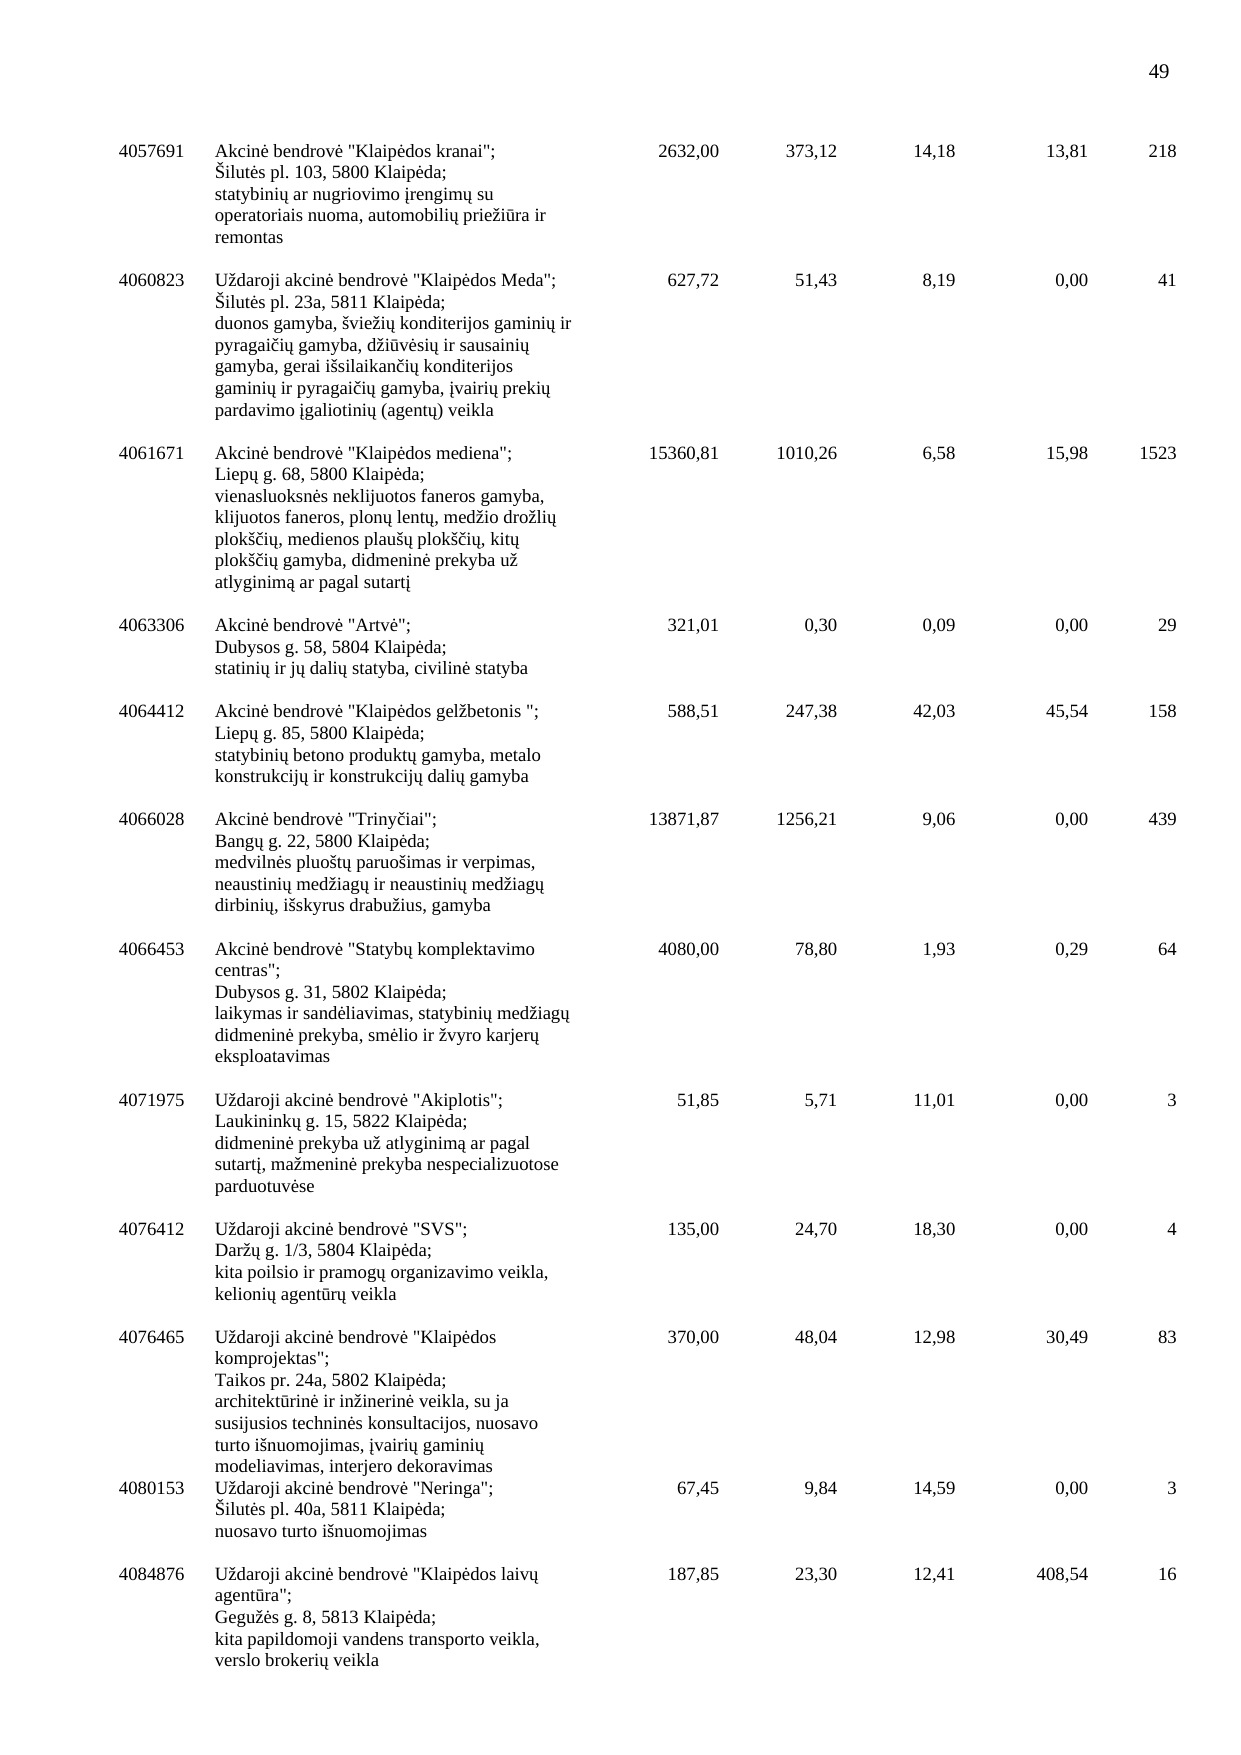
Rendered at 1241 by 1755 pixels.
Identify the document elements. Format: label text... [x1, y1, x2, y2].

table_cell 29 [1104, 614, 1192, 700]
table_cell 3 [1104, 1089, 1192, 1218]
table_cell [971, 118, 1104, 140]
table_cell 1010,26 [735, 442, 853, 614]
table_cell 187,85 [587, 1563, 735, 1692]
table_cell 30,49 [971, 1326, 1104, 1477]
table_cell 4066453 [100, 938, 203, 1088]
table_cell 14,18 [853, 140, 971, 269]
table_cell 4076412 [100, 1218, 203, 1326]
table_cell [587, 118, 735, 140]
table_cell 1,93 [853, 938, 971, 1088]
table_cell [853, 118, 971, 140]
table_cell 0,29 [971, 938, 1104, 1088]
table_cell 4063306 [100, 614, 203, 700]
table_cell 15360,81 [587, 442, 735, 614]
table_cell 5,71 [735, 1089, 853, 1218]
table_cell 6,58 [853, 442, 971, 614]
table_cell 4076465 [100, 1326, 203, 1477]
table_cell Uždaroji akcinė bendrovė "SVS"; Daržų g. 1/3, 5804 Klaipėda; kita poilsio ir pramogų organizavimo veikla, kelionių agentūrų veikla [203, 1218, 587, 1326]
table_cell 247,38 [735, 700, 853, 808]
table_cell 0,09 [853, 614, 971, 700]
table_cell 51,85 [587, 1089, 735, 1218]
table_cell 0,00 [971, 808, 1104, 937]
table_cell 135,00 [587, 1218, 735, 1326]
table_cell 64 [1104, 938, 1192, 1088]
table_cell [735, 118, 853, 140]
table_cell 4080,00 [587, 938, 735, 1088]
table_cell 2632,00 [587, 140, 735, 269]
table_cell 0,00 [971, 614, 1104, 700]
table_cell Akcinė bendrovė "Trinyčiai"; Bangų g. 22, 5800 Klaipėda; medvilnės pluoštų paruošimas ir verpimas, neaustinių medžiagų ir neaustinių medžiagų dirbinių, išskyrus drabužius, gamyba [203, 808, 587, 937]
table_cell 4066028 [100, 808, 203, 937]
table_cell 48,04 [735, 1326, 853, 1477]
table_cell [1104, 118, 1192, 140]
table_cell Akcinė bendrovė "Klaipėdos kranai"; Šilutės pl. 103, 5800 Klaipėda; statybinių ar nugriovimo įrengimų su operatoriais nuoma, automobilių priežiūra ir remontas [203, 140, 587, 269]
table_cell 83 [1104, 1326, 1192, 1477]
table_cell 15,98 [971, 442, 1104, 614]
table_cell 0,30 [735, 614, 853, 700]
table_cell 45,54 [971, 700, 1104, 808]
table_cell 439 [1104, 808, 1192, 937]
table_cell 3 [1104, 1477, 1192, 1563]
table_cell 78,80 [735, 938, 853, 1088]
table_cell 13871,87 [587, 808, 735, 937]
table_cell 4057691 [100, 140, 203, 269]
table_cell 0,00 [971, 1089, 1104, 1218]
table_cell 8,19 [853, 269, 971, 442]
table_cell 51,43 [735, 269, 853, 442]
table_cell 4061671 [100, 442, 203, 614]
table_cell 11,01 [853, 1089, 971, 1218]
table_cell [203, 118, 587, 140]
table_cell Uždaroji akcinė bendrovė "Neringa"; Šilutės pl. 40a, 5811 Klaipėda; nuosavo turto išnuomojimas [203, 1477, 587, 1563]
table_cell 1523 [1104, 442, 1192, 614]
table_cell Uždaroji akcinė bendrovė "Klaipėdos laivų agentūra"; Gegužės g. 8, 5813 Klaipėda; kita papildomoji vandens transporto veikla, verslo brokerių veikla [203, 1563, 587, 1692]
table_cell 9,06 [853, 808, 971, 937]
table_cell 321,01 [587, 614, 735, 700]
table_cell 0,00 [971, 1218, 1104, 1326]
table_cell 18,30 [853, 1218, 971, 1326]
table_cell Uždaroji akcinė bendrovė "Akiplotis"; Laukininkų g. 15, 5822 Klaipėda; didmeninė prekyba už atlyginimą ar pagal sutartį, mažmeninė prekyba nespecializuotose parduotuvėse [203, 1089, 587, 1218]
table_cell 23,30 [735, 1563, 853, 1692]
table_cell 158 [1104, 700, 1192, 808]
table_cell 408,54 [971, 1563, 1104, 1692]
table_cell 373,12 [735, 140, 853, 269]
table_cell Uždaroji akcinė bendrovė "Klaipėdos Meda"; Šilutės pl. 23a, 5811 Klaipėda; duonos gamyba, šviežių konditerijos gaminių ir pyragaičių gamyba, džiūvėsių ir sausainių gamyba, gerai išsilaikančių konditerijos gaminių ir pyragaičių gamyba, įvairių prekių pardavimo įgaliotinių (agentų) veikla [203, 269, 587, 442]
table_cell 13,81 [971, 140, 1104, 269]
table_cell Akcinė bendrovė "Klaipėdos mediena"; Liepų g. 68, 5800 Klaipėda; vienasluoksnės neklijuotos faneros gamyba, klijuotos faneros, plonų lentų, medžio drožlių plokščių, medienos plaušų plokščių, kitų plokščių gamyba, didmeninė prekyba už atlyginimą ar pagal sutartį [203, 442, 587, 614]
table_cell 41 [1104, 269, 1192, 442]
table_cell 4084876 [100, 1563, 203, 1692]
table_cell 4071975 [100, 1089, 203, 1218]
table_cell 218 [1104, 140, 1192, 269]
table_cell 14,59 [853, 1477, 971, 1563]
table_cell 24,70 [735, 1218, 853, 1326]
table_cell 9,84 [735, 1477, 853, 1563]
table_cell 12,98 [853, 1326, 971, 1477]
table_cell Uždaroji akcinė bendrovė "Klaipėdos komprojektas"; Taikos pr. 24a, 5802 Klaipėda; architektūrinė ir inžinerinė veikla, su ja susijusios techninės konsultacijos, nuosavo turto išnuomojimas, įvairių gaminių modeliavimas, interjero dekoravimas [203, 1326, 587, 1477]
table_cell 12,41 [853, 1563, 971, 1692]
table_cell 67,45 [587, 1477, 735, 1563]
table_cell 4080153 [100, 1477, 203, 1563]
table_cell 0,00 [971, 269, 1104, 442]
table_cell 4064412 [100, 700, 203, 808]
table_cell 0,00 [971, 1477, 1104, 1563]
table_cell 4060823 [100, 269, 203, 442]
table_cell Akcinė bendrovė "Artvė"; Dubysos g. 58, 5804 Klaipėda; statinių ir jų dalių statyba, civilinė statyba [203, 614, 587, 700]
table_cell Akcinė bendrovė "Statybų komplektavimo centras"; Dubysos g. 31, 5802 Klaipėda; laikymas ir sandėliavimas, statybinių medžiagų didmeninė prekyba, smėlio ir žvyro karjerų eksploatavimas [203, 938, 587, 1088]
table_cell [100, 118, 203, 140]
table_cell 627,72 [587, 269, 735, 442]
table_cell 588,51 [587, 700, 735, 808]
table_cell 16 [1104, 1563, 1192, 1692]
table_cell Akcinė bendrovė "Klaipėdos gelžbetonis "; Liepų g. 85, 5800 Klaipėda; statybinių betono produktų gamyba, metalo konstrukcijų ir konstrukcijų dalių gamyba [203, 700, 587, 808]
table_cell 42,03 [853, 700, 971, 808]
table_cell 370,00 [587, 1326, 735, 1477]
table_cell 1256,21 [735, 808, 853, 937]
table_cell 4 [1104, 1218, 1192, 1326]
